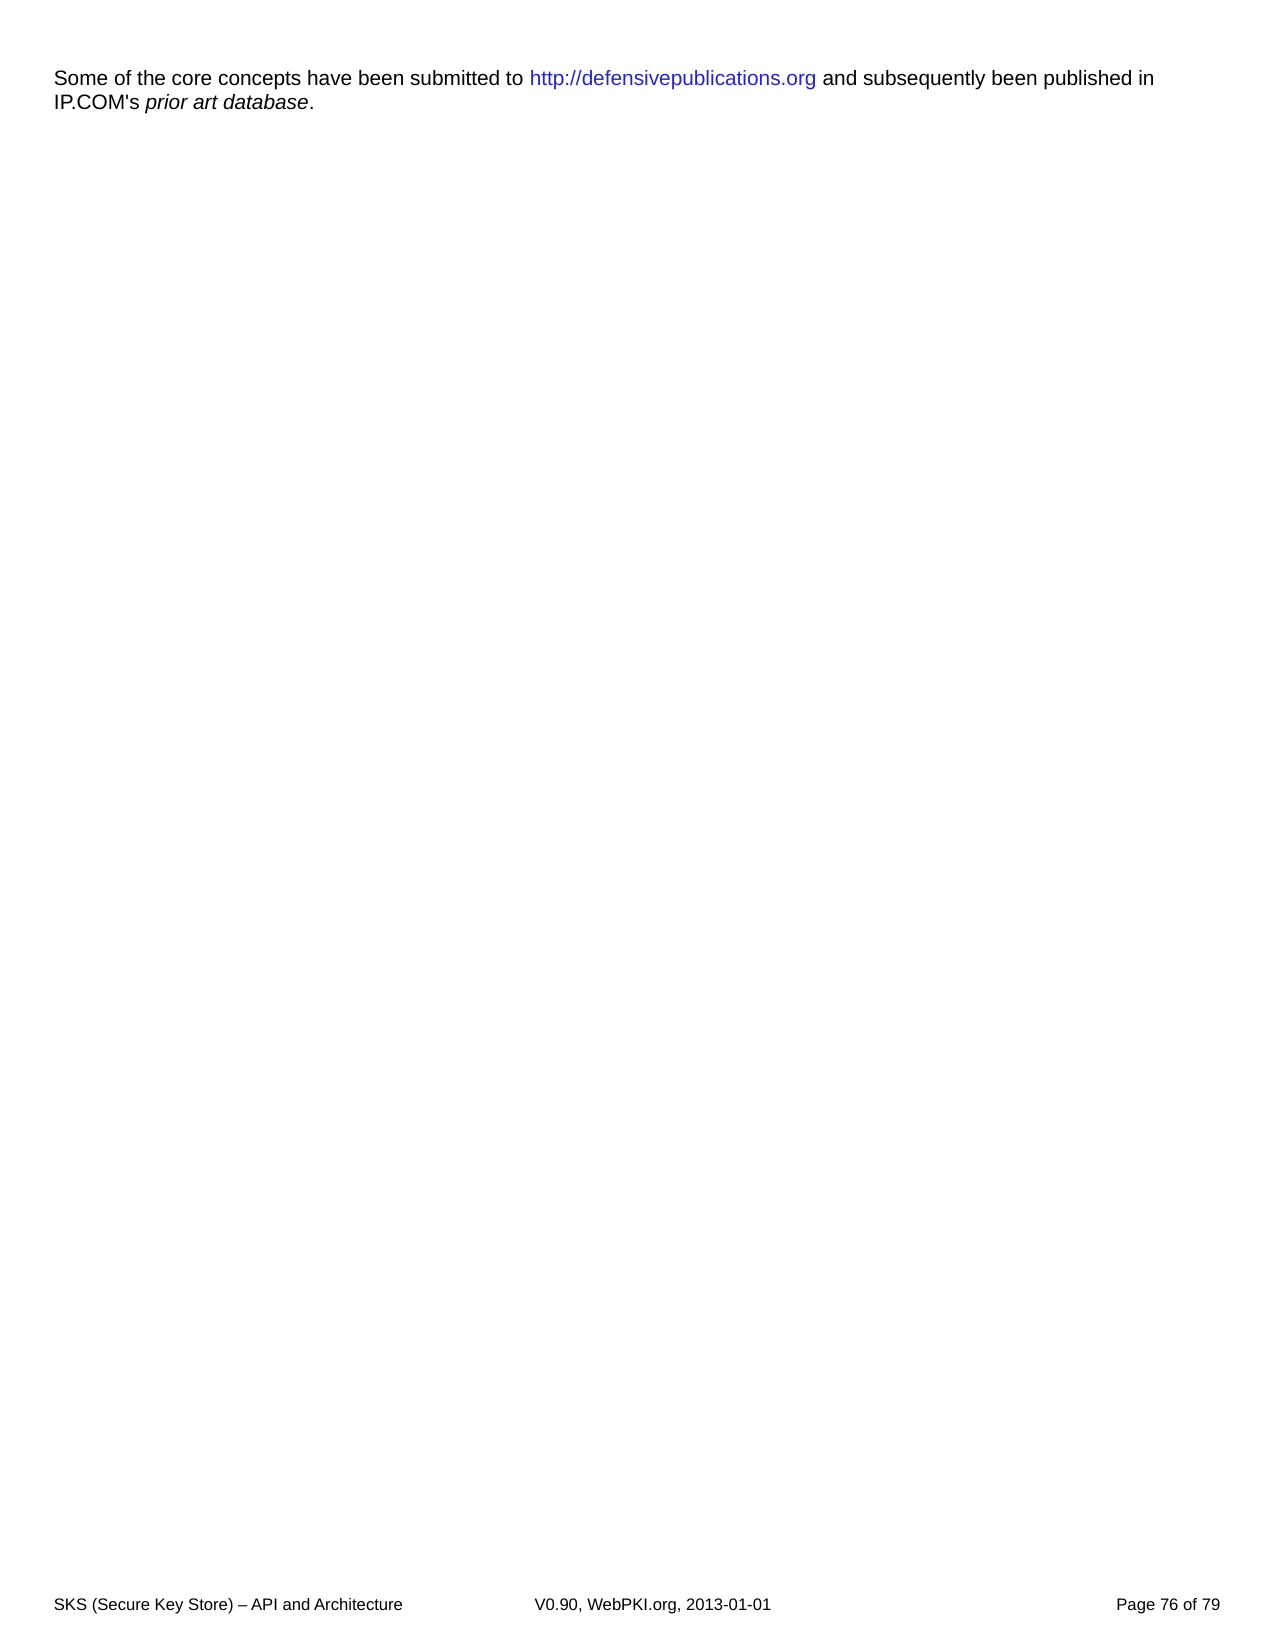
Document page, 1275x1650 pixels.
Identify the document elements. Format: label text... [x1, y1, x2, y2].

text Some of the core concepts have been submitted to http://defensivepublications.org and subsequently been published in IP.COM's prior art database. [54, 66, 1221, 114]
